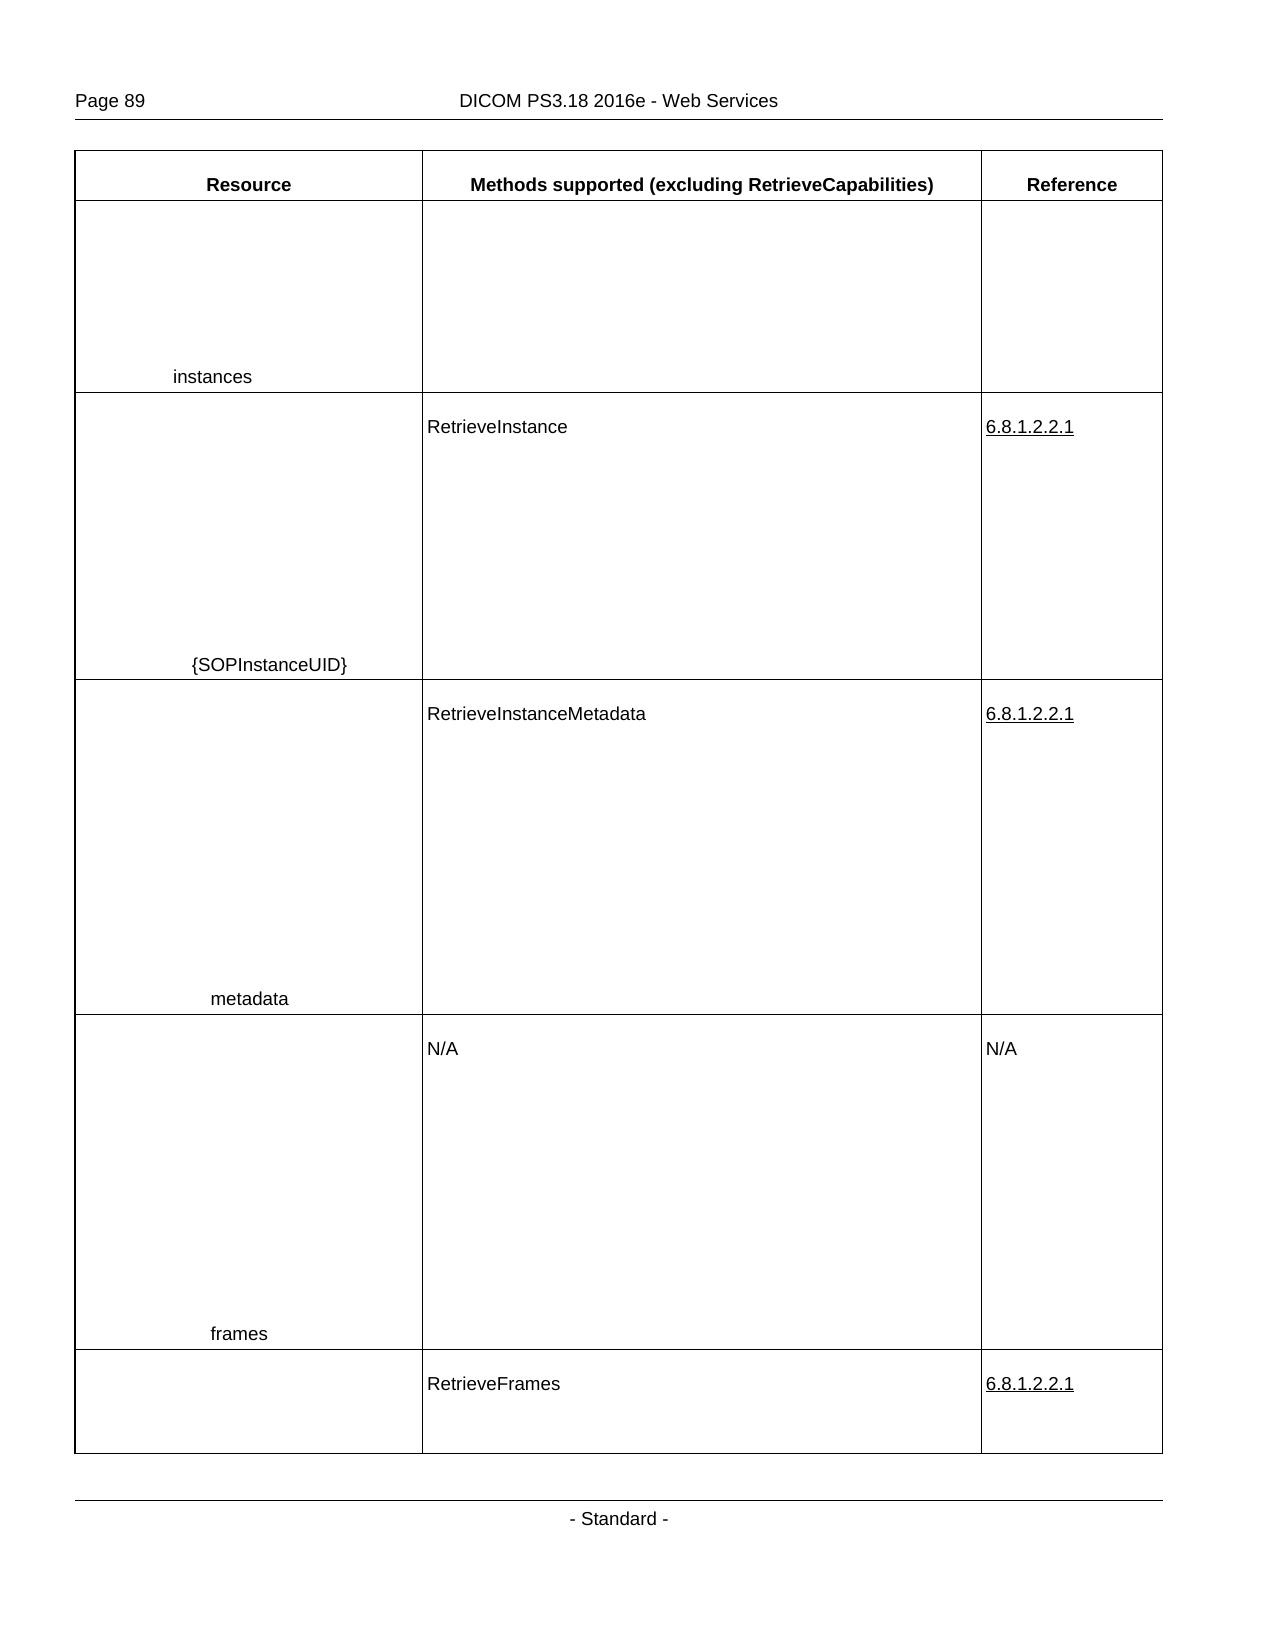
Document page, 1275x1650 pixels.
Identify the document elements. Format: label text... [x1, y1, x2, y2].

table_cell N/A [982, 1015, 1162, 1348]
table_cell instances [76, 201, 422, 392]
table_cell [423, 201, 981, 392]
table_cell {SOPInstanceUID} [76, 393, 422, 679]
table_header Methods supported (excluding RetrieveCapabilities) [423, 151, 981, 200]
table_cell 6.8.1.2.2.1 [982, 393, 1162, 679]
table_cell metadata [76, 680, 422, 1014]
table_cell [76, 1350, 422, 1453]
table_cell frames [76, 1015, 422, 1348]
table_cell RetrieveFrames [423, 1350, 981, 1453]
table_cell 6.8.1.2.2.1 [982, 1350, 1162, 1453]
table_cell RetrieveInstanceMetadata [423, 680, 981, 1014]
table_cell [982, 201, 1162, 392]
table_header Resource [76, 151, 422, 200]
table_cell RetrieveInstance [423, 393, 981, 679]
table_cell 6.8.1.2.2.1 [982, 680, 1162, 1014]
table_header Reference [982, 151, 1162, 200]
table_cell N/A [423, 1015, 981, 1348]
